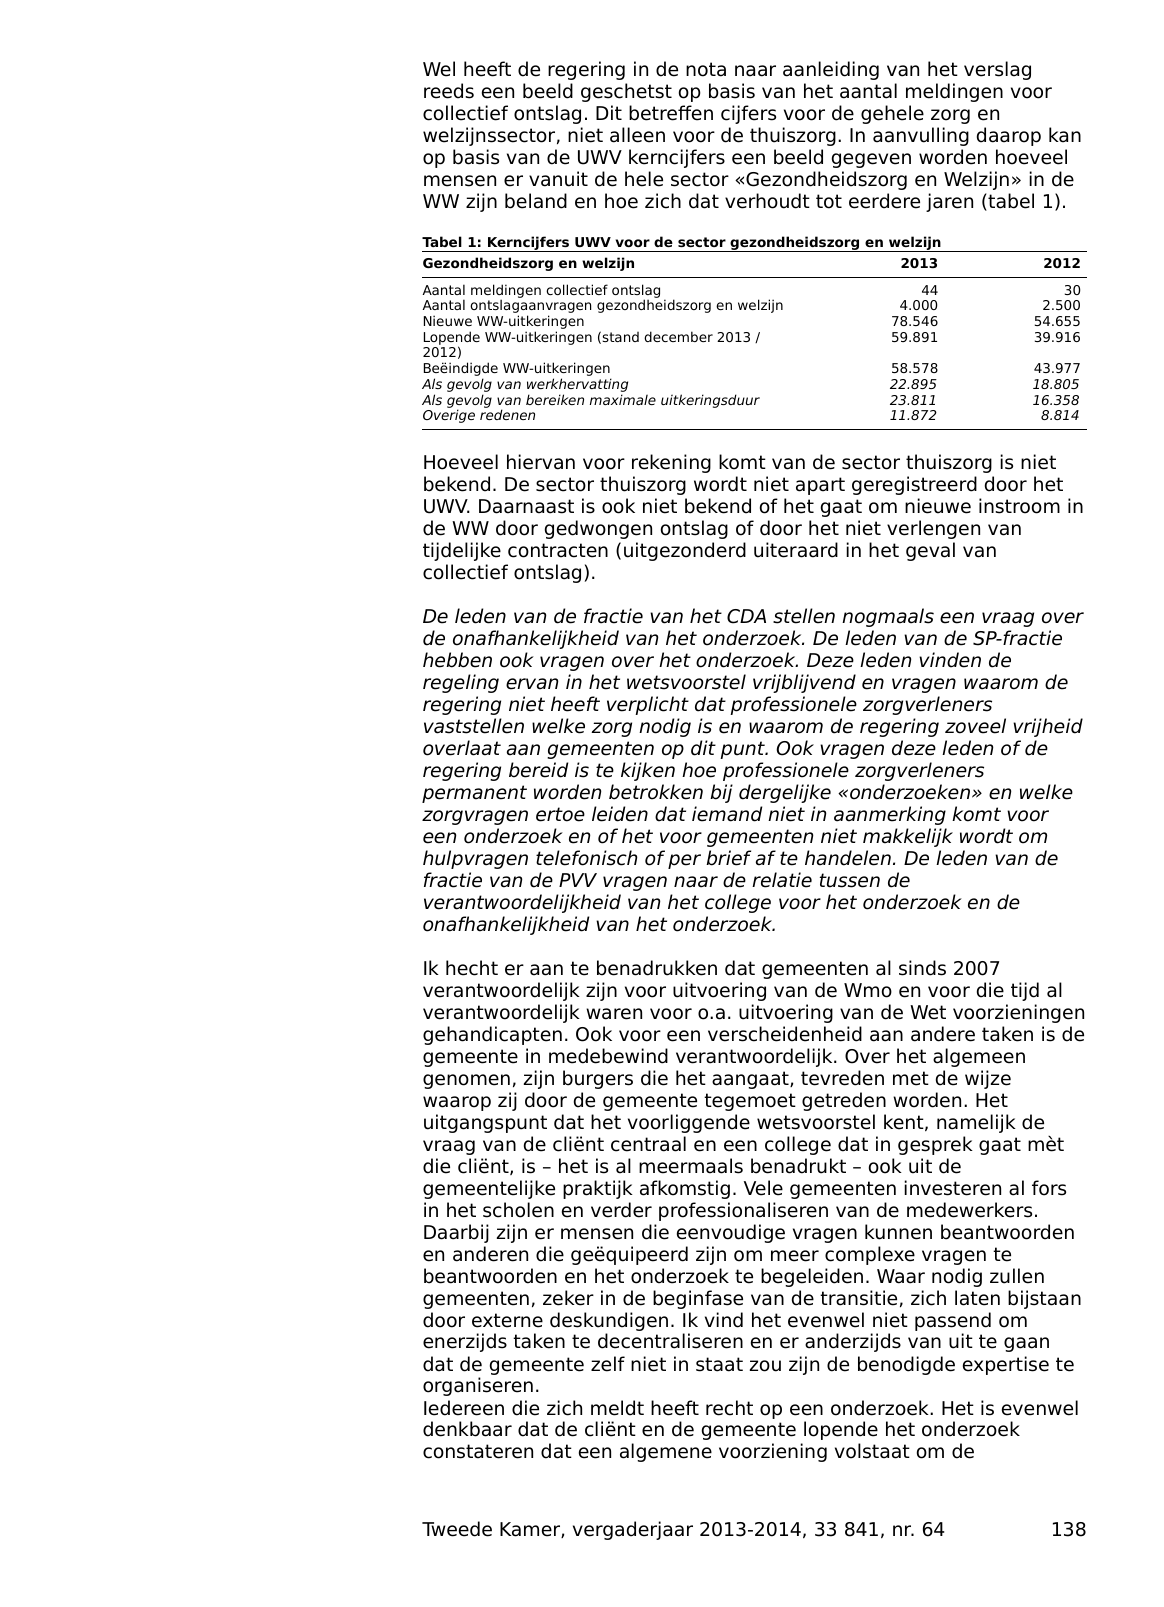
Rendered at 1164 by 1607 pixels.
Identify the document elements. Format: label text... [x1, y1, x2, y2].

table_cell 22.895 [801, 377, 944, 392]
table_cell Aantal meldingen collectief ontslag [422, 278, 801, 298]
table_cell 78.546 [801, 314, 944, 329]
table_cell 2013 [801, 252, 944, 277]
table_cell 2.500 [944, 298, 1087, 314]
table_cell 8.814 [944, 408, 1087, 429]
text Ik hecht er aan te benadrukken dat gemeenten al sinds 2007 verantwoordelijk zijn voor uitvoering van de Wmo en voor die tijd al verantwoordelijk waren voor o.a. uitvoering van de Wet voorzieningen gehandicapten. Ook voor een verscheidenheid aan andere taken is de gemeente in medebewind verantwoordelijk. Over het algemeen genomen, zijn burgers die het aangaat, tevreden met de wijze waarop zij door de gemeente tegemoet getreden worden. Het uitgangspunt dat het voorliggende wetsvoorstel kent, namelijk de vraag van de cliënt centraal en een college dat in gesprek gaat mèt die cliënt, is – het is al meermaals benadrukt – ook uit de gemeentelijke praktijk afkomstig. Vele gemeenten investeren al fors in het scholen en verder professionaliseren van de medewerkers. Daarbij zijn er mensen die eenvoudige vragen kunnen beantwoorden en anderen die geëquipeerd zijn om meer complexe vragen te beantwoorden en het onderzoek te begeleiden. Waar nodig zullen gemeenten, zeker in de beginfase van de transitie, zich laten bijstaan door externe deskundigen. Ik vind het evenwel niet passend om enerzijds taken te decentraliseren en er anderzijds van uit te gaan dat de gemeente zelf niet in staat zou zijn de benodigde expertise te organiseren. [422, 958, 1087, 1397]
table_cell 4.000 [801, 298, 944, 314]
table_cell 30 [944, 278, 1087, 298]
table_cell Aantal ontslagaanvragen gezondheidszorg en welzijn [422, 298, 801, 314]
table_cell Als gevolg van bereiken maximale uitkeringsduur [422, 393, 801, 408]
table_cell 11.872 [801, 408, 944, 429]
table_cell 18.805 [944, 377, 1087, 392]
text Iedereen die zich meldt heeft recht op een onderzoek. Het is evenwel denkbaar dat de cliënt en de gemeente lopende het onderzoek constateren dat een algemene voorziening volstaat om de [422, 1397, 1087, 1463]
table_cell Lopende WW-uitkeringen (stand december 2013 / 2012) [422, 330, 801, 361]
table_cell 44 [801, 278, 944, 298]
text Hoeveel hiervan voor rekening komt van de sector thuiszorg is niet bekend. De sector thuiszorg wordt niet apart geregistreerd door het UWV. Daarnaast is ook niet bekend of het gaat om nieuwe instroom in de WW door gedwongen ontslag of door het niet verlengen van tijdelijke contracten (uitgezonderd uiteraard in het geval van collectief ontslag). [422, 452, 1087, 584]
table_cell 39.916 [944, 330, 1087, 361]
table_cell 16.358 [944, 393, 1087, 408]
text Wel heeft de regering in de nota naar aanleiding van het verslag reeds een beeld geschetst op basis van het aantal meldingen voor collectief ontslag. Dit betreffen cijfers voor de gehele zorg en welzijnssector, niet alleen voor de thuiszorg. In aanvulling daarop kan op basis van de UWV kerncijfers een beeld gegeven worden hoeveel mensen er vanuit de hele sector «Gezondheidszorg en Welzijn» in de WW zijn beland en hoe zich dat verhoudt tot eerdere jaren (tabel 1). [422, 59, 1087, 213]
table_cell Gezondheidszorg en welzijn [422, 252, 801, 277]
table_cell 58.578 [801, 361, 944, 377]
table_cell Als gevolg van werkhervatting [422, 377, 801, 392]
table_cell 54.655 [944, 314, 1087, 329]
table_cell Overige redenen [422, 408, 801, 429]
table_cell 59.891 [801, 330, 944, 361]
text De leden van de fractie van het CDA stellen nogmaals een vraag over de onafhankelijkheid van het onderzoek. De leden van de SP-fractie hebben ook vragen over het onderzoek. Deze leden vinden de regeling ervan in het wetsvoorstel vrijblijvend en vragen waarom de regering niet heeft verplicht dat professionele zorgverleners vaststellen welke zorg nodig is en waarom de regering zoveel vrijheid overlaat aan gemeenten op dit punt. Ook vragen deze leden of de regering bereid is te kijken hoe professionele zorgverleners permanent worden betrokken bij dergelijke «onderzoeken» en welke zorgvragen ertoe leiden dat iemand niet in aanmerking komt voor een onderzoek en of het voor gemeenten niet makkelijk wordt om hulpvragen telefonisch of per brief af te handelen. De leden van de fractie van de PVV vragen naar de relatie tussen de verantwoordelijkheid van het college voor het onderzoek en de onafhankelijkheid van het onderzoek. [422, 606, 1087, 936]
table_cell Beëindigde WW-uitkeringen [422, 361, 801, 377]
table_cell Nieuwe WW-uitkeringen [422, 314, 801, 329]
table_header Tabel 1: Kerncijfers UWV voor de sector gezondheidszorg en welzijn [422, 235, 1087, 251]
table_cell 2012 [944, 252, 1087, 277]
table_cell 43.977 [944, 361, 1087, 377]
table_cell 23.811 [801, 393, 944, 408]
